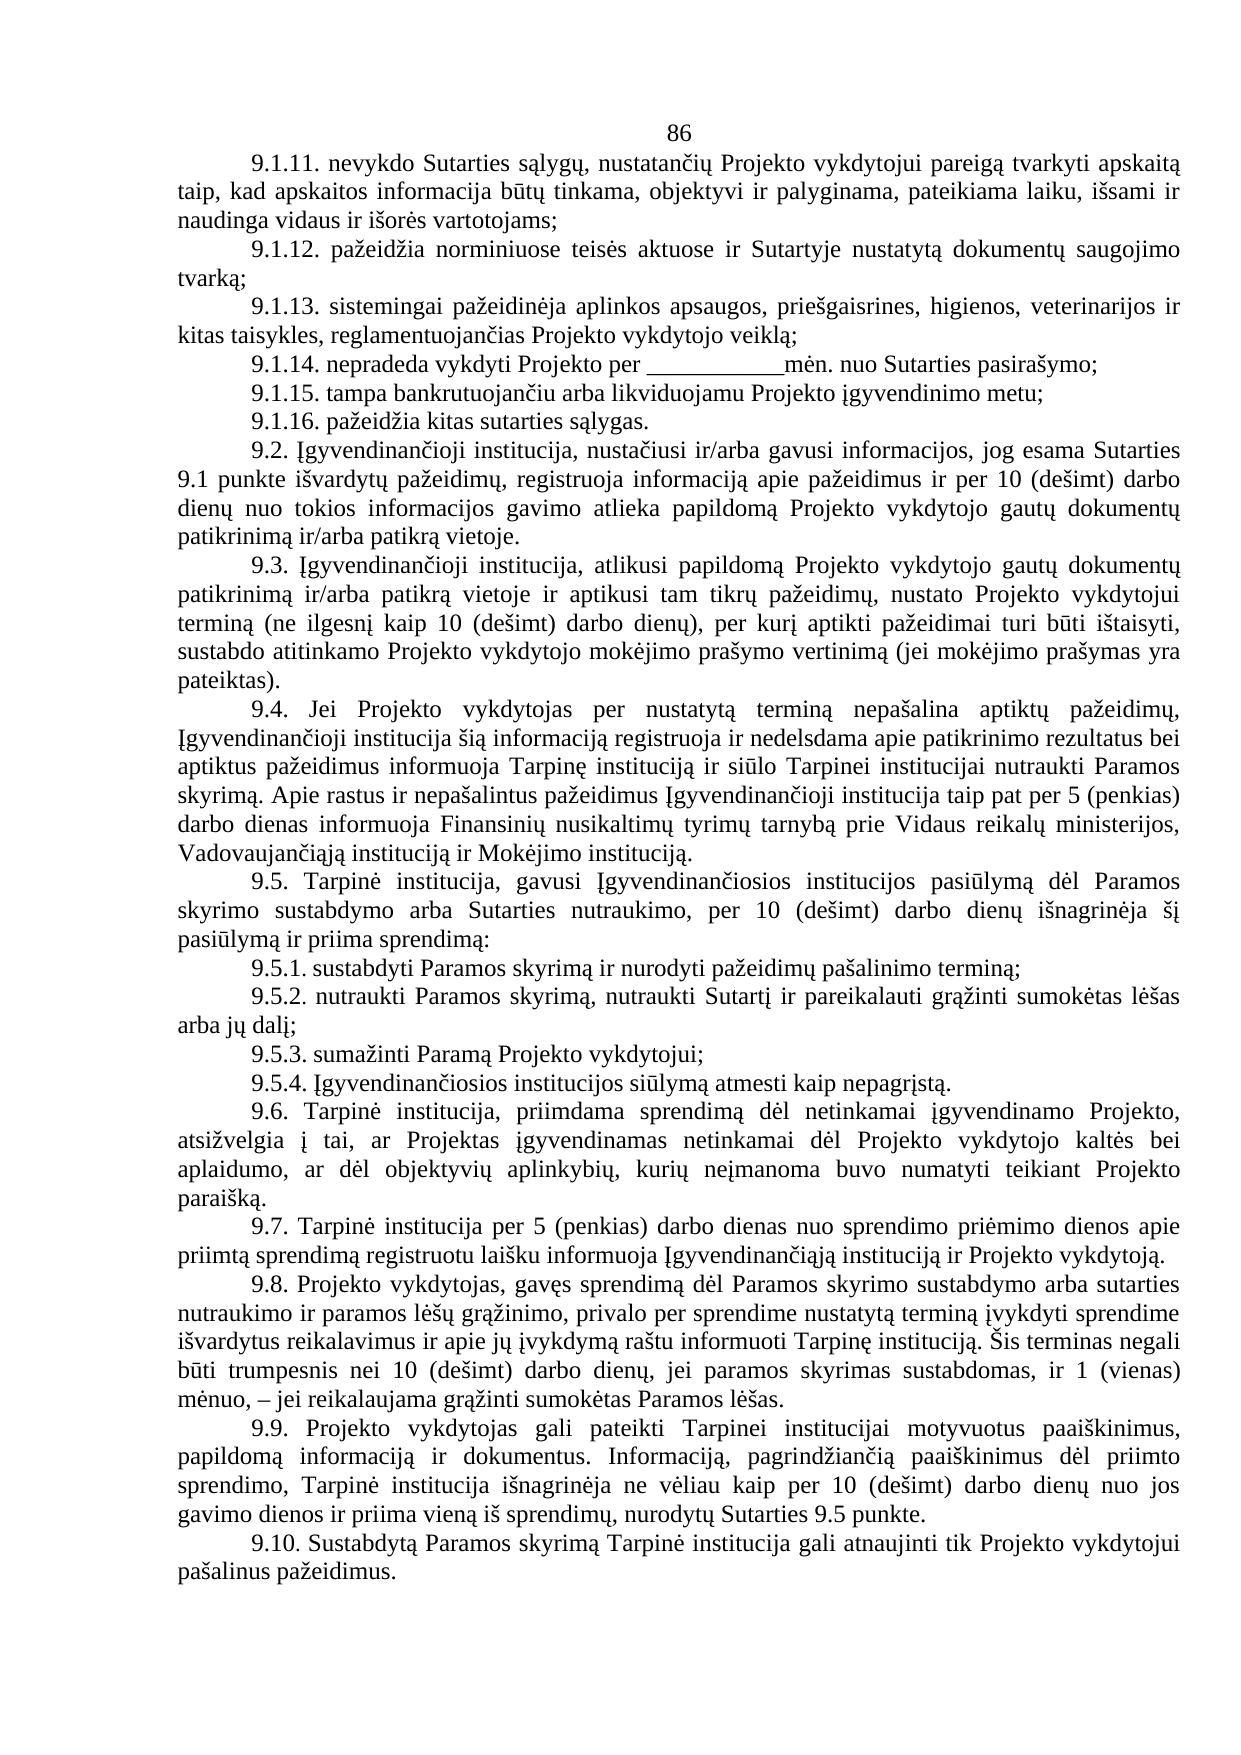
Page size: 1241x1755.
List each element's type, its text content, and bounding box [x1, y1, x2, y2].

text 9.3. Įgyvendinančioji institucija, atlikusi papildomą Projekto vykdytojo gautų dokumentų patikrinimą ir/arba patikrą vietoje ir aptikusi tam tikrų pažeidimų, nustato Projekto vykdytojui terminą (ne ilgesnį kaip 10 (dešimt) darbo dienų), per kurį aptikti pažeidimai turi būti ištaisyti, sustabdo atitinkamo Projekto vykdytojo mokėjimo prašymo vertinimą (jei mokėjimo prašymas yra pateiktas). [177, 550, 1181, 694]
text 9.4. Jei Projekto vykdytojas per nustatytą terminą nepašalina aptiktų pažeidimų, Įgyvendinančioji institucija šią informaciją registruoja ir nedelsdama apie patikrinimo rezultatus bei aptiktus pažeidimus informuoja Tarpinę instituciją ir siūlo Tarpinei institucijai nutraukti Paramos skyrimą. Apie rastus ir nepašalintus pažeidimus Įgyvendinančioji institucija taip pat per 5 (penkias) darbo dienas informuoja Finansinių nusikaltimų tyrimų tarnybą prie Vidaus reikalų ministerijos, Vadovaujančiąją instituciją ir Mokėjimo instituciją. [177, 694, 1181, 866]
text 9.1.15. tampa bankrutuojančiu arba likviduojamu Projekto įgyvendinimo metu; [177, 378, 1181, 406]
text 9.9. Projekto vykdytojas gali pateikti Tarpinei institucijai motyvuotus paaiškinimus, papildomą informaciją ir dokumentus. Informaciją, pagrindžiančią paaiškinimus dėl priimto sprendimo, Tarpinė institucija išnagrinėja ne vėliau kaip per 10 (dešimt) darbo dienų nuo jos gavimo dienos ir priima vieną iš sprendimų, nurodytų Sutarties 9.5 punkte. [177, 1413, 1181, 1528]
text 9.5.4. Įgyvendinančiosios institucijos siūlymą atmesti kaip nepagrįstą. [177, 1068, 1181, 1096]
text 9.8. Projekto vykdytojas, gavęs sprendimą dėl Paramos skyrimo sustabdymo arba sutarties nutraukimo ir paramos lėšų grąžinimo, privalo per sprendime nustatytą terminą įvykdyti sprendime išvardytus reikalavimus ir apie jų įvykdymą raštu informuoti Tarpinę instituciją. Šis terminas negali būti trumpesnis nei 10 (dešimt) darbo dienų, jei paramos skyrimas sustabdomas, ir 1 (vienas) mėnuo, – jei reikalaujama grąžinti sumokėtas Paramos lėšas. [177, 1269, 1181, 1413]
text 9.1.11. nevykdo Sutarties sąlygų, nustatančių Projekto vykdytojui pareigą tvarkyti apskaitą taip, kad apskaitos informacija būtų tinkama, objektyvi ir palyginama, pateikiama laiku, išsami ir naudinga vidaus ir išorės vartotojams; [177, 148, 1181, 234]
text 9.1.13. sistemingai pažeidinėja aplinkos apsaugos, priešgaisrines, higienos, veterinarijos ir kitas taisykles, reglamentuojančias Projekto vykdytojo veiklą; [177, 291, 1181, 349]
text 9.7. Tarpinė institucija per 5 (penkias) darbo dienas nuo sprendimo priėmimo dienos apie priimtą sprendimą registruotu laišku informuoja Įgyvendinančiąją instituciją ir Projekto vykdytoją. [177, 1211, 1181, 1269]
text 9.10. Sustabdytą Paramos skyrimą Tarpinė institucija gali atnaujinti tik Projekto vykdytojui pašalinus pažeidimus. [177, 1528, 1181, 1585]
text 9.1.16. pažeidžia kitas sutarties sąlygas. [177, 406, 1181, 435]
text 9.1.12. pažeidžia norminiuose teisės aktuose ir Sutartyje nustatytą dokumentų saugojimo tvarką; [177, 234, 1181, 291]
text 9.6. Tarpinė institucija, priimdama sprendimą dėl netinkamai įgyvendinamo Projekto, atsižvelgia į tai, ar Projektas įgyvendinamas netinkamai dėl Projekto vykdytojo kaltės bei aplaidumo, ar dėl objektyvių aplinkybių, kurių neįmanoma buvo numatyti teikiant Projekto paraišką. [177, 1096, 1181, 1211]
text 9.1.14. nepradeda vykdyti Projekto per ___________mėn. nuo Sutarties pasirašymo; [177, 349, 1181, 378]
text 9.5.3. sumažinti Paramą Projekto vykdytojui; [177, 1039, 1181, 1068]
text 9.5. Tarpinė institucija, gavusi Įgyvendinančiosios institucijos pasiūlymą dėl Paramos skyrimo sustabdymo arba Sutarties nutraukimo, per 10 (dešimt) darbo dienų išnagrinėja šį pasiūlymą ir priima sprendimą: [177, 866, 1181, 953]
text 9.5.2. nutraukti Paramos skyrimą, nutraukti Sutartį ir pareikalauti grąžinti sumokėtas lėšas arba jų dalį; [177, 981, 1181, 1039]
text 9.5.1. sustabdyti Paramos skyrimą ir nurodyti pažeidimų pašalinimo terminą; [177, 953, 1181, 981]
text 9.2. Įgyvendinančioji institucija, nustačiusi ir/arba gavusi informacijos, jog esama Sutarties 9.1 punkte išvardytų pažeidimų, registruoja informaciją apie pažeidimus ir per 10 (dešimt) darbo dienų nuo tokios informacijos gavimo atlieka papildomą Projekto vykdytojo gautų dokumentų patikrinimą ir/arba patikrą vietoje. [177, 435, 1181, 550]
